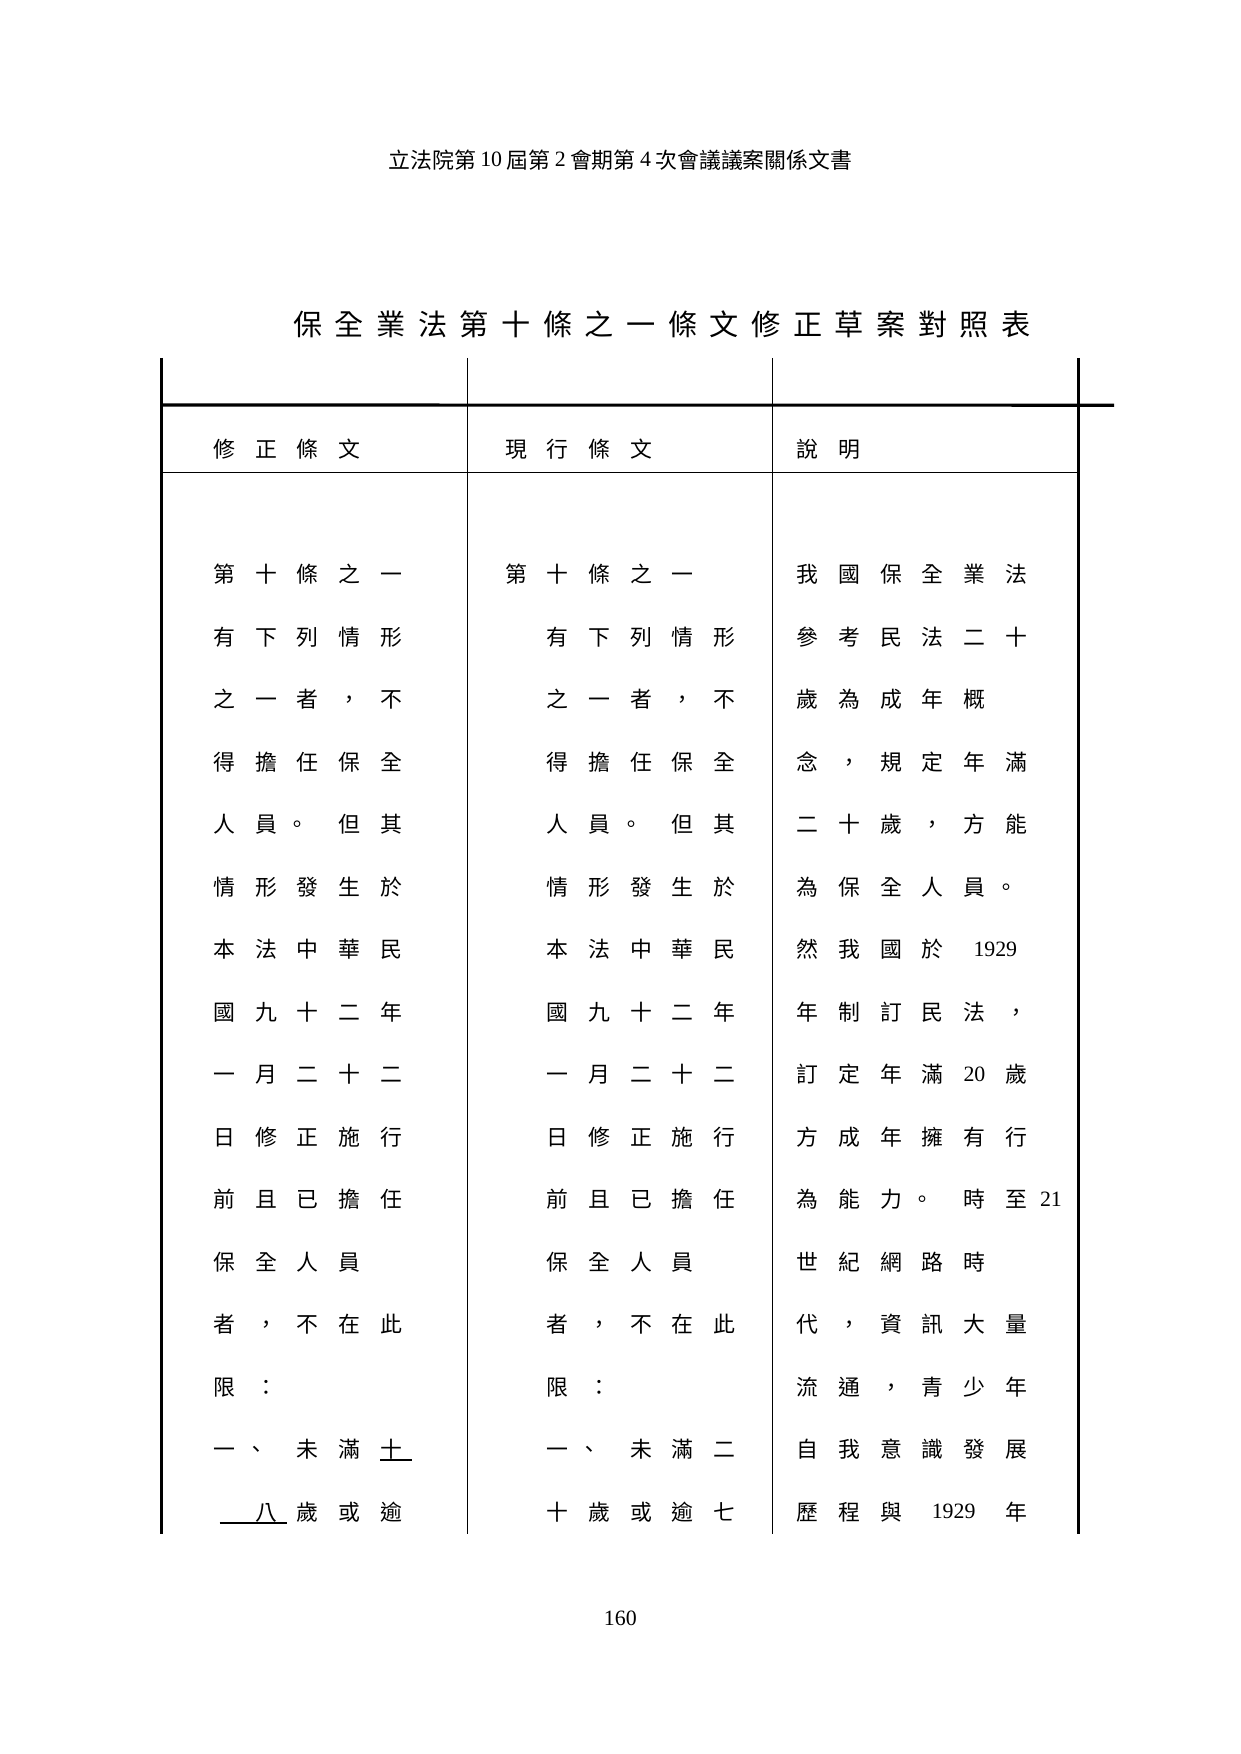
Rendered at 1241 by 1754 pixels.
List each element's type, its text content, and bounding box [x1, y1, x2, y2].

table_cell 第十條之一 有下列情形之一者，不得擔任保全人員。但其情形發生於本法中華民國九十二年一月二十二日修正施行前且已擔任保全人員者，不在此限： 一、未滿二十歲或逾七 [468, 473, 772, 1534]
table_cell 我國保全業法參考民法二十歲為成年概念，規定年滿二十歲，方能為保全人員。然我國於1929年制訂民法，訂定年滿20歲方成年擁有行為能力。時至21世紀網路時代，資訊大量流通，青少年自我意識發展歷程與1929年 [773, 473, 1077, 1534]
table_cell [468, 358, 772, 403]
table_cell 現行條文 [468, 407, 772, 472]
table_header 保全業法第十條之一條文修正草案對照表 [162, 219, 1078, 358]
table_cell 修正條文 [163, 407, 467, 472]
table_cell [163, 358, 467, 403]
table_cell 說明 [773, 407, 1077, 472]
table_cell 第十條之一 有下列情形之一者，不得擔任保全人員。但其情形發生於本法中華民國九十二年一月二十二日修正施行前且已擔任保全人員者，不在此限： 一、未滿十八歲或逾 [163, 473, 467, 1534]
table_cell [773, 358, 1077, 403]
